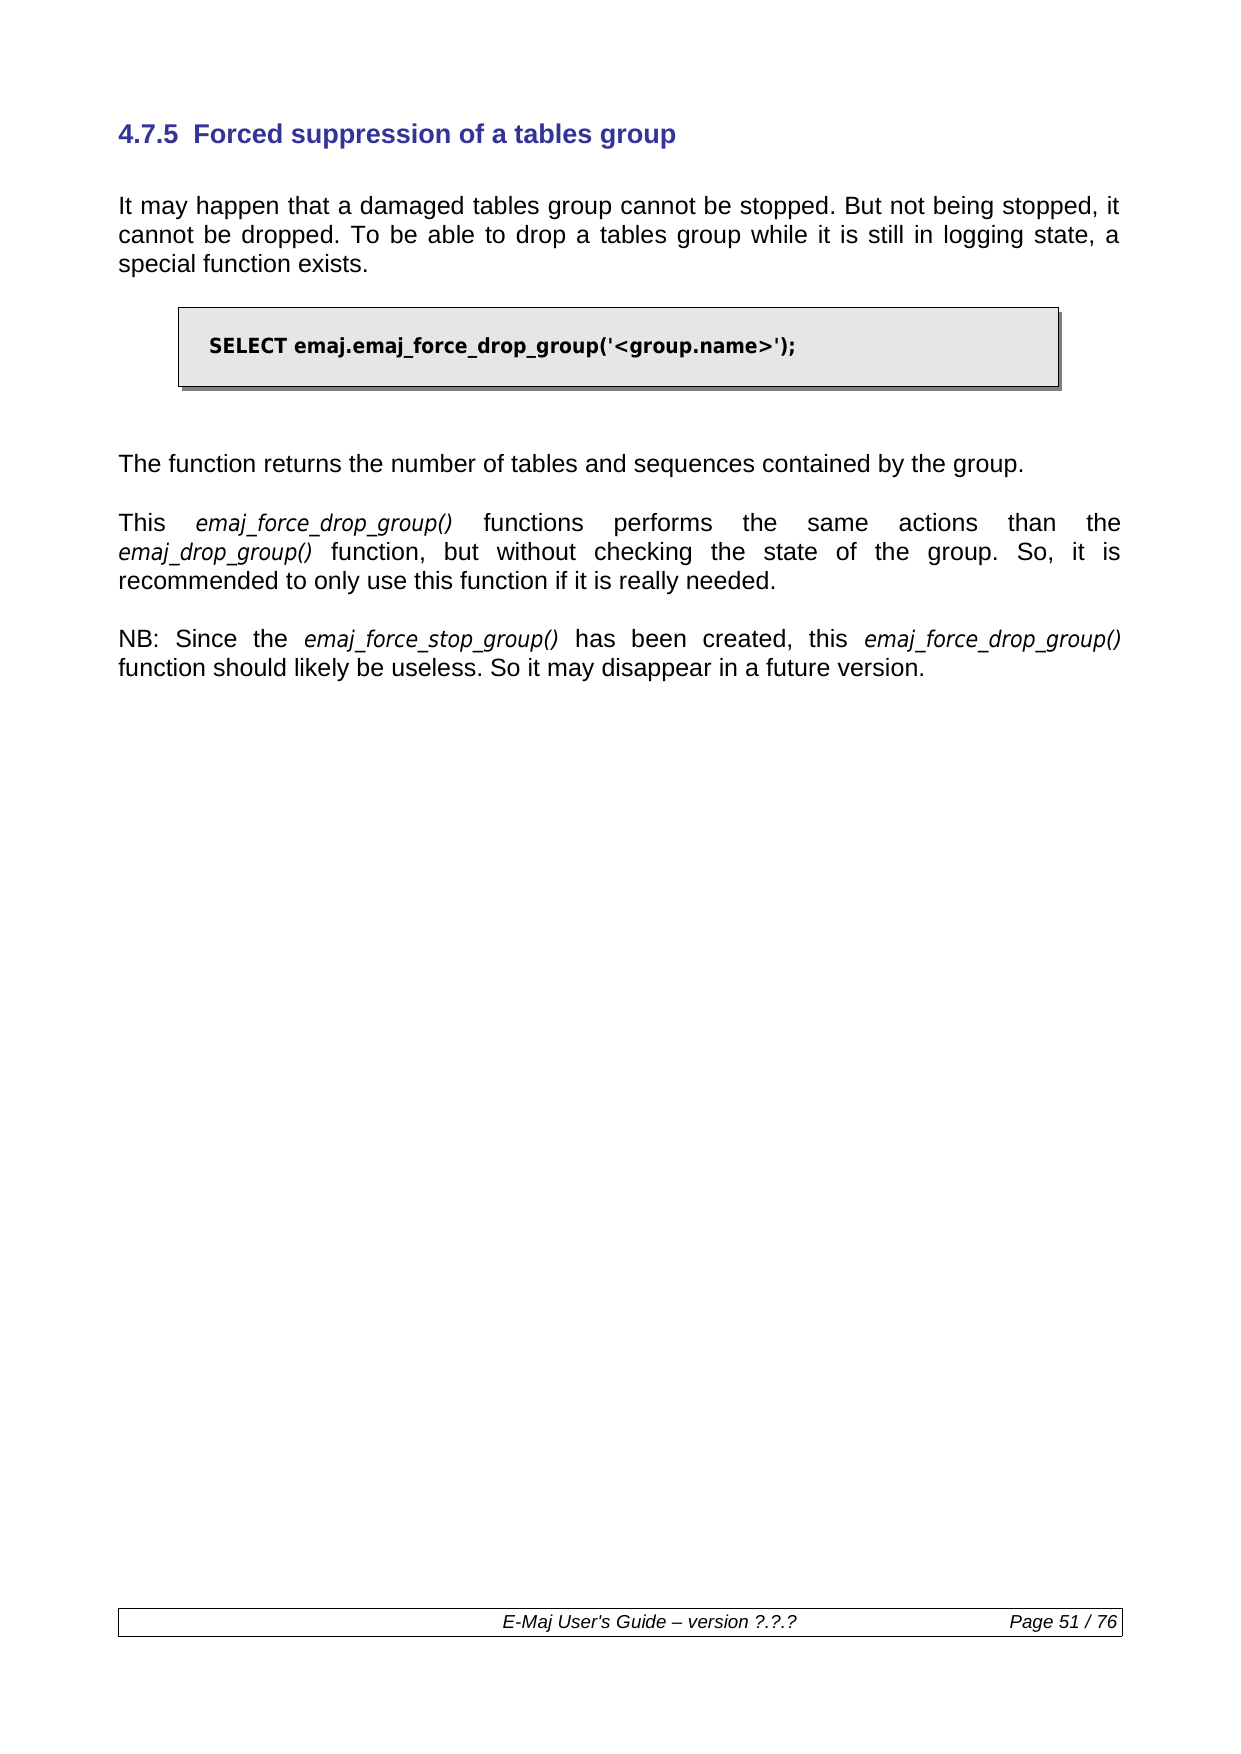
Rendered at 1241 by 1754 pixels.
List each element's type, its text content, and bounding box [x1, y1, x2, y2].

text It may happen that a damaged tables group cannot be stopped. But not being stopped, it cannot be dropped. To be able to drop a tables group while it is still in logging state, a special function exists. [118, 191, 1122, 278]
text NB: Since the emaj_force_stop_group() has been created, this emaj_force_drop_group() function should likely be useless. So it may disappear in a future version. [118, 624, 1122, 682]
text This emaj_force_drop_group() functions performs the same actions than the emaj_drop_group() function, but without checking the state of the group. So, it is recommended to only use this function if it is really needed. [118, 507, 1122, 594]
text The function returns the number of tables and sequences contained by the group. [118, 449, 1122, 478]
subtitle Forced suppression of a tables group [118, 118, 1122, 149]
text SELECT emaj.emaj_force_drop_group('<group.name>'); [179, 331, 1058, 356]
